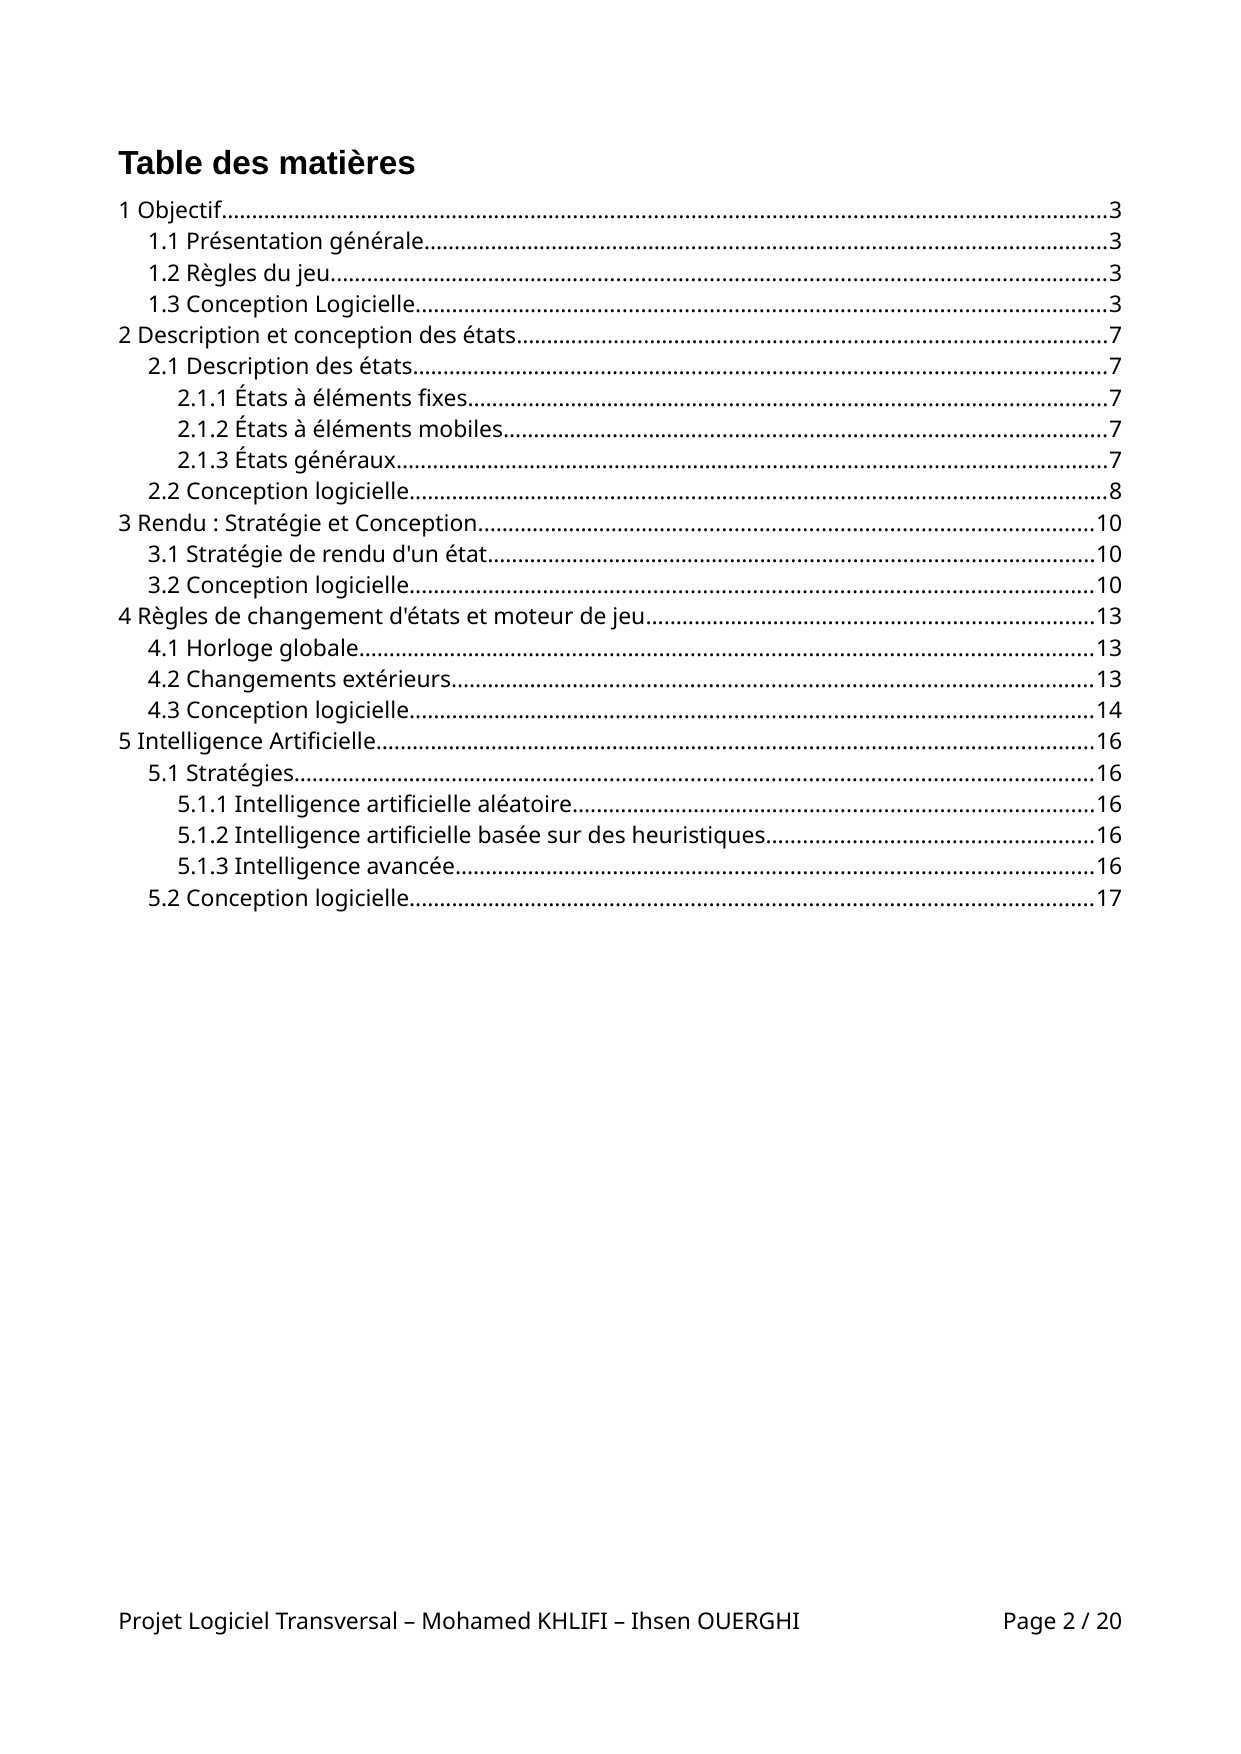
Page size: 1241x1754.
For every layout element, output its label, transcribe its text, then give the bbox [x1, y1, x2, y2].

text 4.2 Changements extérieurs 13 [148, 663, 1122, 694]
text 1 Objectif 3 [118, 194, 1122, 225]
text 2.2 Conception logicielle 8 [148, 475, 1122, 507]
text 5.1 Stratégies 16 [148, 757, 1122, 788]
text 2.1.3 États généraux 7 [177, 444, 1122, 475]
text 1.1 Présentation générale 3 [148, 225, 1122, 257]
text 3.1 Stratégie de rendu d'un état 10 [148, 538, 1122, 569]
text 5 Intelligence Artificielle 16 [118, 725, 1122, 757]
text 3 Rendu : Stratégie et Conception 10 [118, 507, 1122, 538]
text 5.1.3 Intelligence avancée 16 [177, 850, 1122, 882]
text 5.1.2 Intelligence artificielle basée sur des heuristiques 16 [177, 819, 1122, 850]
text 4 Règles de changement d'états et moteur de jeu 13 [118, 600, 1122, 632]
text 5.1.1 Intelligence artificielle aléatoire 16 [177, 788, 1122, 819]
text 4.3 Conception logicielle 14 [148, 694, 1122, 725]
subtitle Table des matières [118, 143, 1122, 182]
text 3.2 Conception logicielle 10 [148, 569, 1122, 600]
text 2.1.2 États à éléments mobiles 7 [177, 413, 1122, 444]
text 5.2 Conception logicielle 17 [148, 882, 1122, 913]
text 4.1 Horloge globale 13 [148, 632, 1122, 663]
text 1.2 Règles du jeu 3 [148, 257, 1122, 288]
text 2 Description et conception des états 7 [118, 319, 1122, 350]
text 2.1 Description des états 7 [148, 350, 1122, 382]
text 2.1.1 États à éléments fixes 7 [177, 382, 1122, 413]
text 1.3 Conception Logicielle 3 [148, 288, 1122, 319]
